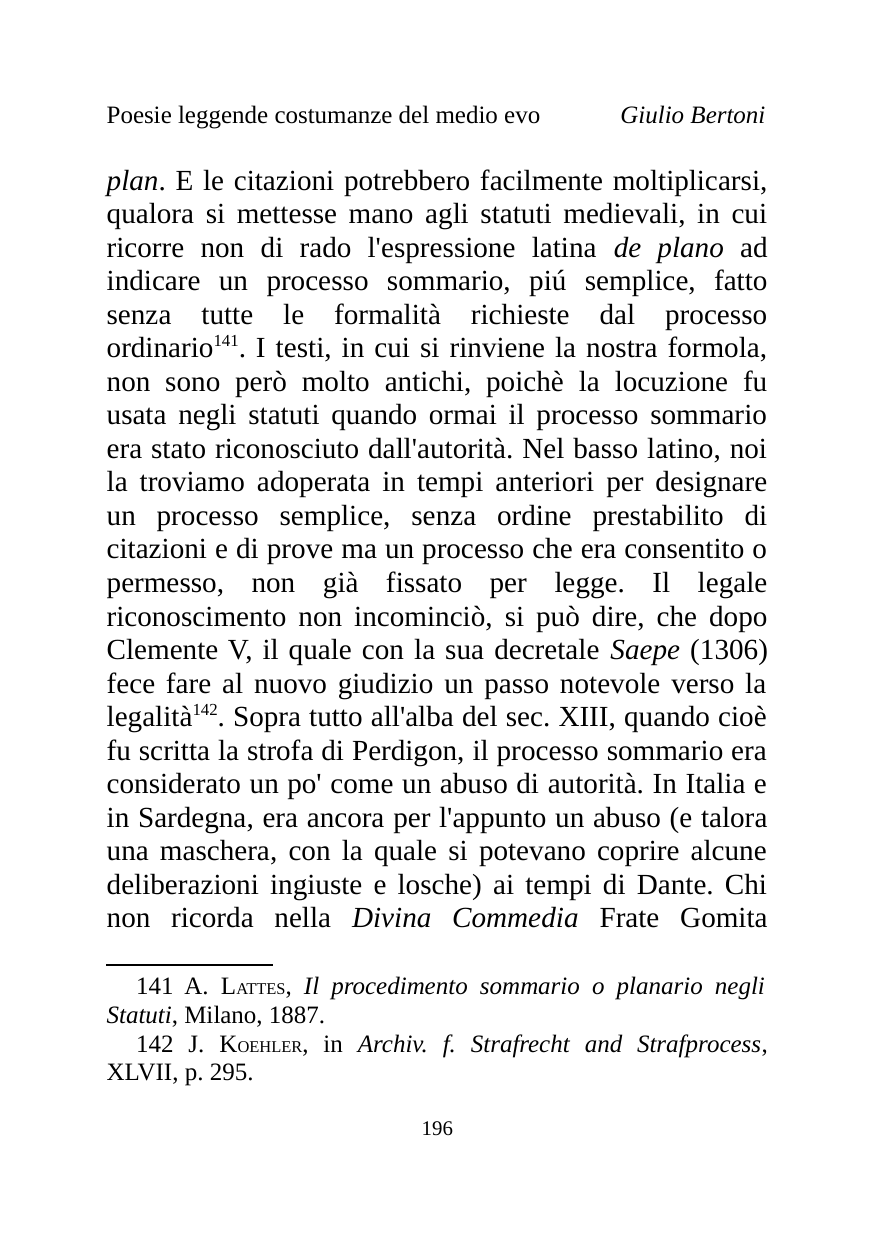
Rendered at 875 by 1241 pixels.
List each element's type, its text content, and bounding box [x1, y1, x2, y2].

text plan. E le citazioni potrebbero facilmente moltiplicarsi, qualora si mettesse mano agli statuti medievali, in cui ricorre non di rado l'espressione latina de plano ad indicare un processo sommario, piú semplice, fatto senza tutte le formalità richieste dal processo ordinario. I testi, in cui si rinviene la nostra formola, non sono però molto antichi, poichè la locuzione fu usata negli statuti quando ormai il processo sommario era stato riconosciuto dall'autorità. Nel basso latino, noi la troviamo adoperata in tempi anteriori per designare un processo semplice, senza ordine prestabilito di citazioni e di prove ma un processo che era consentito o permesso, non già fissato per legge. Il legale riconoscimento non incominciò, si può dire, che dopo Clemente V, il quale con la sua decretale Saepe (1306) fece fare al nuovo giudizio un passo notevole verso la legalità. Sopra tutto all'alba del sec. XIII, quando cioè fu scritta la strofa di Perdigon, il processo sommario era considerato un po' come un abuso di autorità. In Italia e in Sardegna, era ancora per l'appunto un abuso (e talora una maschera, con la quale si potevano coprire alcune deliberazioni ingiuste e losche) ai tempi di Dante. Chi non ricorda nella Divina Commedia Frate Gomita [106, 163, 768, 934]
text J. Koehler, in Archiv. f. Strafrecht and Strafprocess, XLVII, p. 295. [106, 1029, 768, 1086]
text A. Lattes, Il procedimento sommario o planario negli Statuti, Milano, 1887. [106, 971, 768, 1029]
